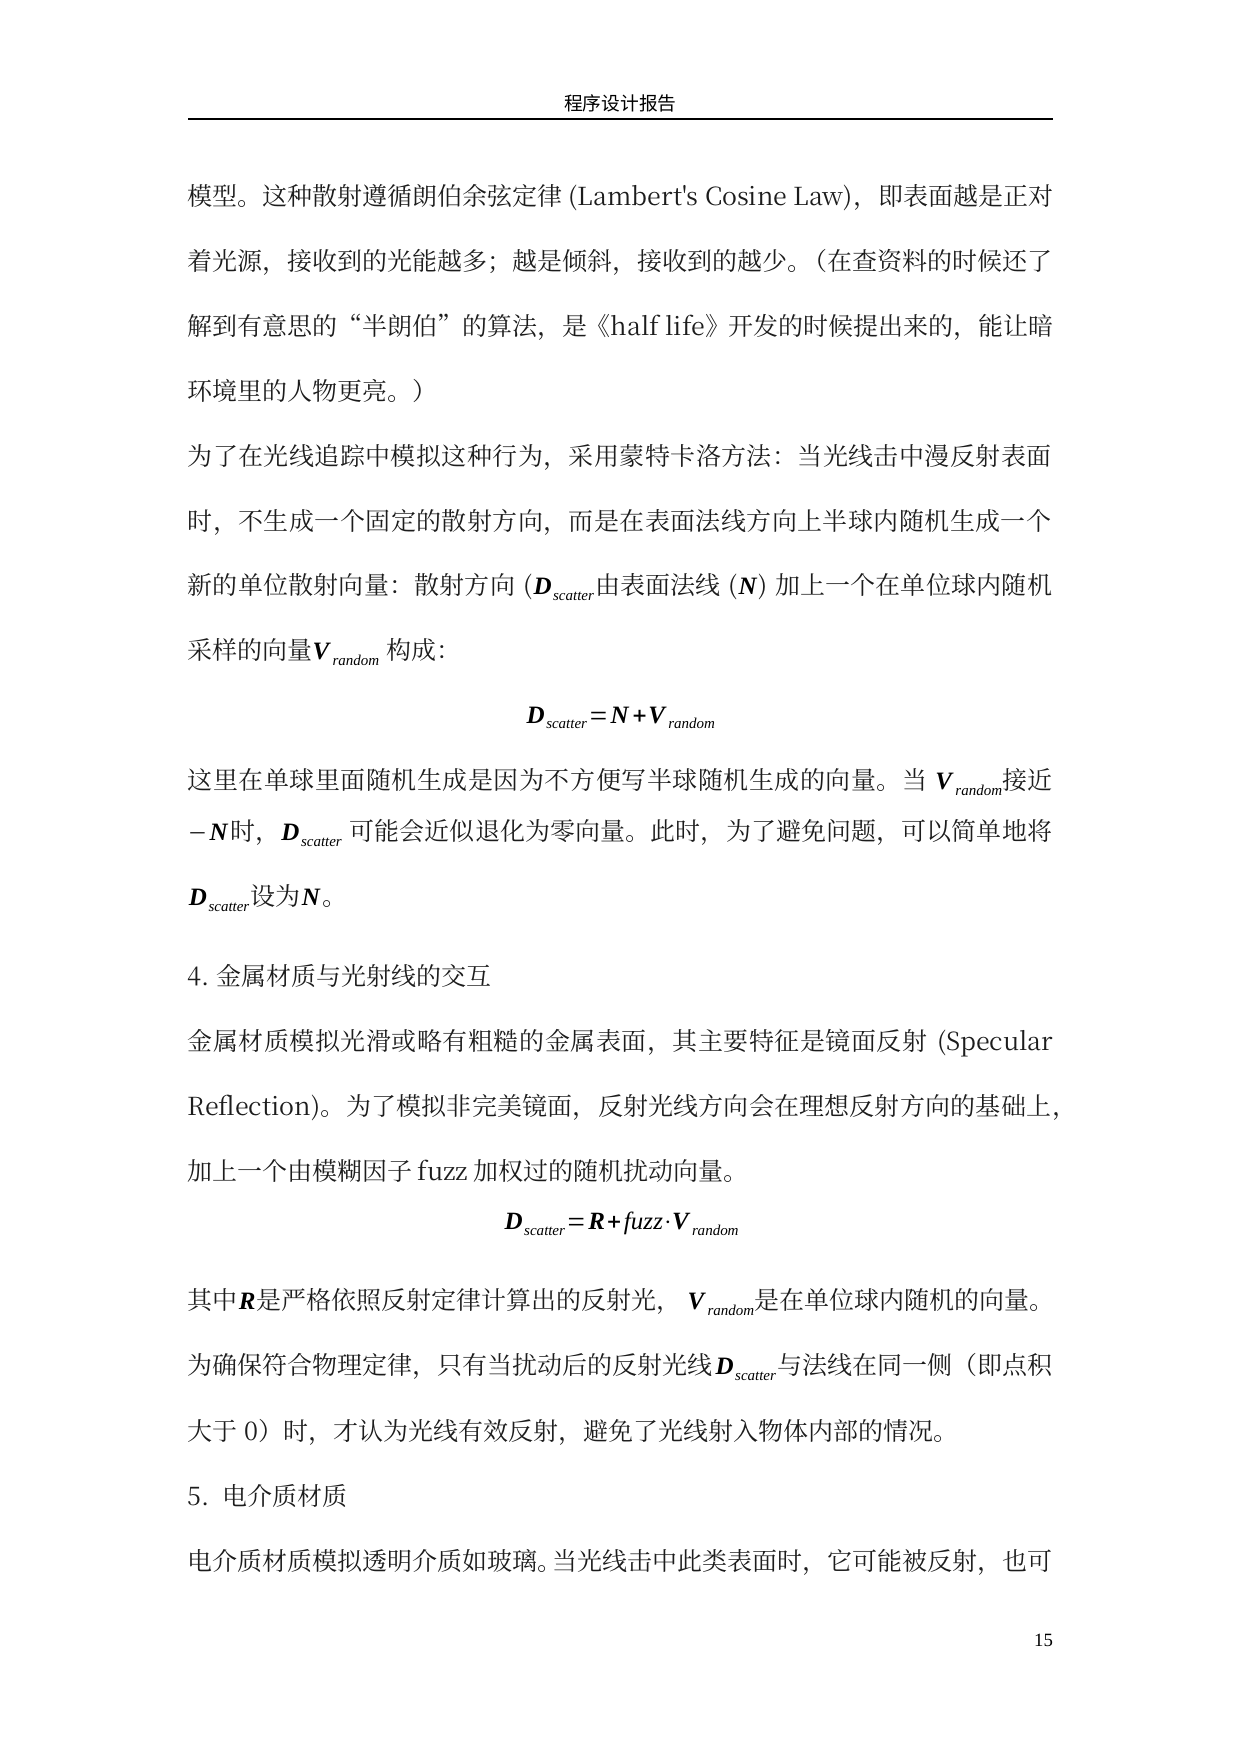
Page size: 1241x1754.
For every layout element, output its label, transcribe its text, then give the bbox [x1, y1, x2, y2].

text 5. 电介质材质 [187, 1462, 1053, 1527]
text 金属材质模拟光滑或略有粗糙的金属表面，其主要特征是镜面反射 (Specular Reflection)。为了模拟非完美镜面，反射光线方向会在理想反射方向的基础上，加上一个由模糊因子fuzz加权过的随机扰动向量。 [187, 1007, 1053, 1202]
text 其中是严格依照反射定律计算出的反射光， 是在单位球内随机的向量。为确保符合物理定律，只有当扰动后的反射光线与法线在同一侧（即点积大于 0）时，才认为光线有效反射，避免了光线射入物体内部的情况。 [187, 1202, 1053, 1462]
text 为了在光线追踪中模拟这种行为，采用蒙特卡洛方法：当光线击中漫反射表面时，不生成一个固定的散射方向，而是在表面法线方向上半球内随机生成一个新的单位散射向量：散射方向 (由表面法线 () 加上一个在单位球内随机采样的向量 构成： [187, 422, 1053, 682]
text 模型。这种散射遵循朗伯余弦定律 (Lambert's Cosine Law)，即表面越是正对着光源，接收到的光能越多；越是倾斜，接收到的越少。（在查资料的时候还了解到有意思的“半朗伯”的算法，是《half life》开发的时候提出来的，能让暗环境里的人物更亮。） [187, 162, 1053, 422]
text 4. 金属材质与光射线的交互 [187, 942, 1053, 1007]
text 电介质材质模拟透明介质如玻璃。当光线击中此类表面时，它可能被反射，也可 [187, 1527, 1053, 1592]
text 这里在单球里面随机生成是因为不方便写半球随机生成的向量。当 接近 时， 可能会近似退化为零向量。此时，为了避免问题，可以简单地将设为。 [187, 682, 1053, 942]
